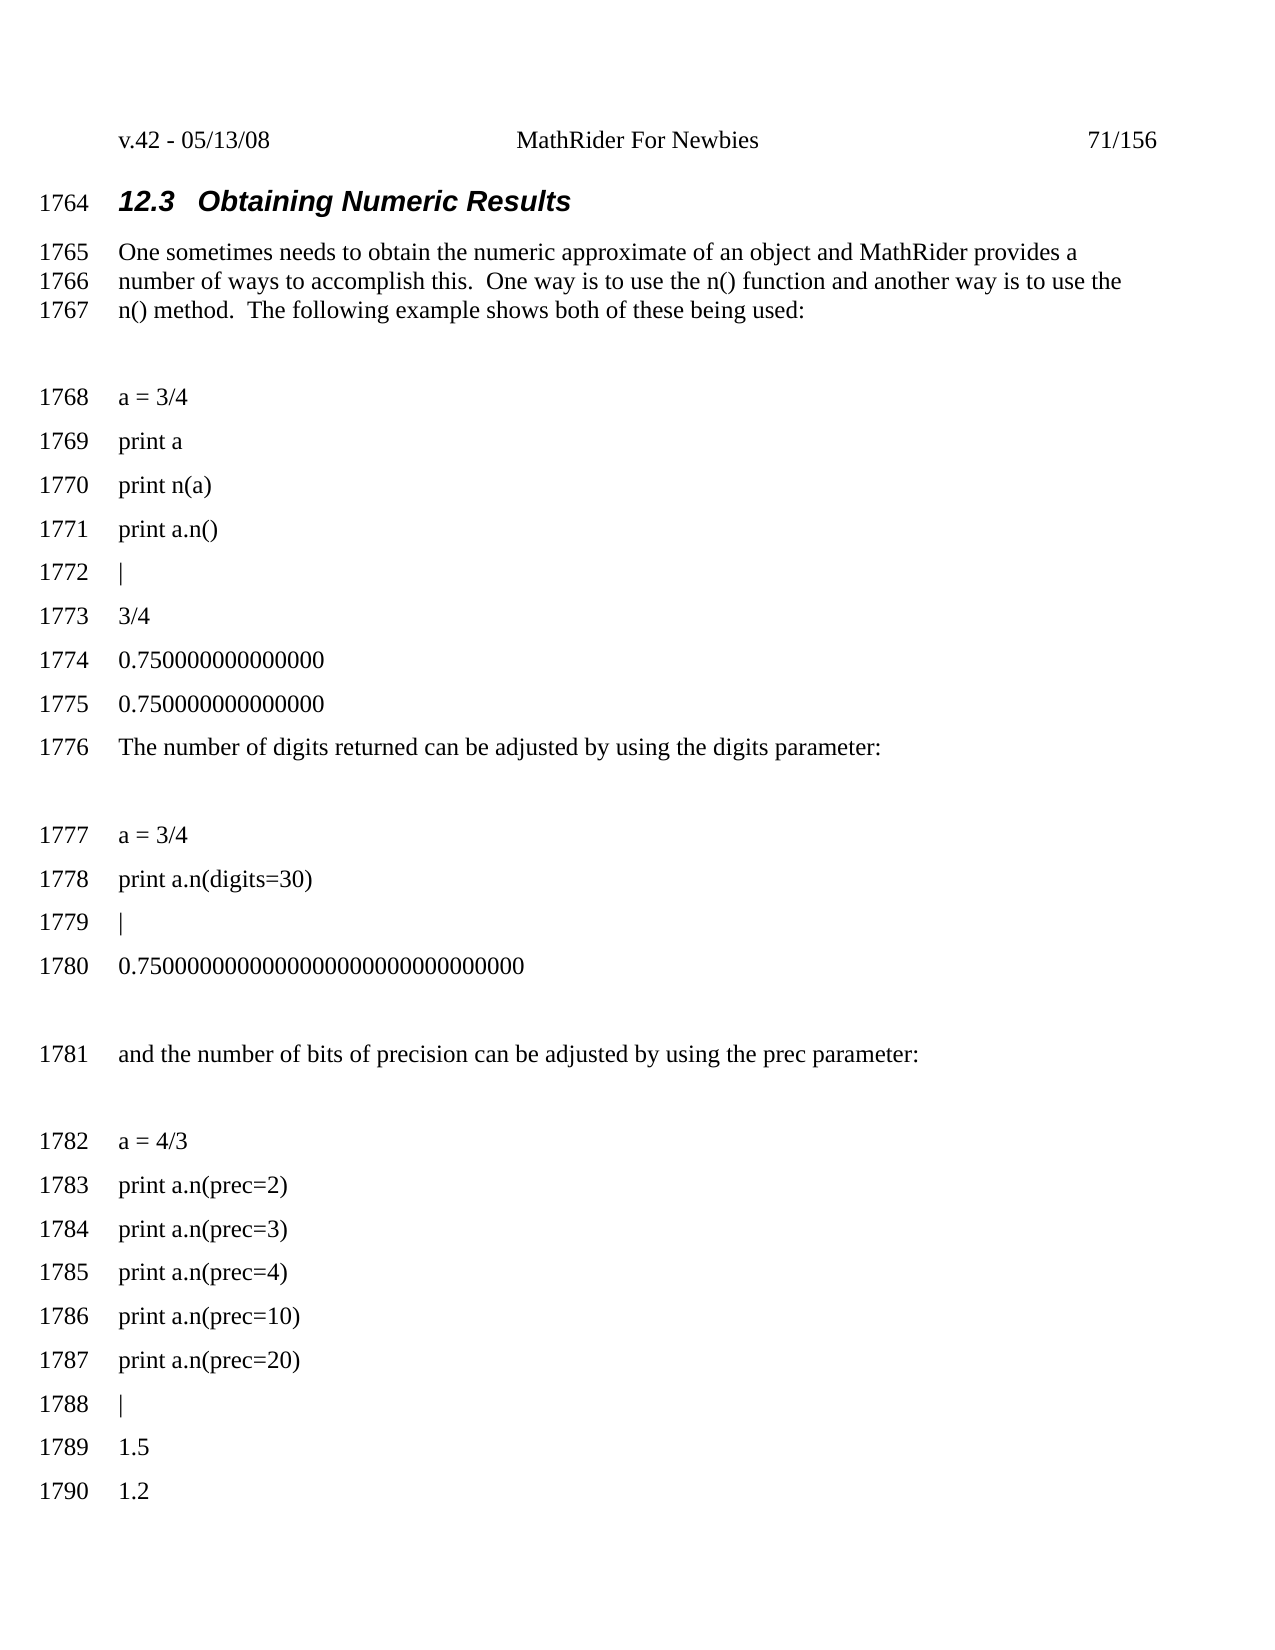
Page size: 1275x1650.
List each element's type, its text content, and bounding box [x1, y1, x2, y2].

text a = 4/3 [118, 1126, 1157, 1155]
text 0.7500000000000000000000000000000 [118, 951, 1157, 980]
text 0.750000000000000 [118, 689, 1157, 717]
text 1.5 [118, 1432, 1157, 1461]
text | [118, 907, 1157, 936]
text print a [118, 426, 1157, 455]
text print a.n(prec=3) [118, 1214, 1157, 1242]
subtitle Obtaining Numeric Results [118, 184, 1157, 217]
text 0.750000000000000 [118, 645, 1157, 674]
text 3/4 [118, 601, 1157, 630]
text print a.n(prec=10) [118, 1301, 1157, 1330]
text print a.n(prec=2) [118, 1170, 1157, 1199]
text print n(a) [118, 470, 1157, 499]
text print a.n(digits=30) [118, 864, 1157, 892]
text print a.n(prec=4) [118, 1257, 1157, 1286]
text a = 3/4 [118, 382, 1157, 411]
text 1.2 [118, 1476, 1157, 1505]
text print a.n(prec=20) [118, 1345, 1157, 1374]
text and the number of bits of precision can be adjusted by using the prec parameter: [118, 1039, 1157, 1067]
text | [118, 557, 1157, 586]
text a = 3/4 [118, 820, 1157, 849]
text | [118, 1389, 1157, 1417]
text The number of digits returned can be adjusted by using the digits parameter: [118, 732, 1157, 761]
text One sometimes needs to obtain the numeric approximate of an object and MathRider provides a number of ways to accomplish this. One way is to use the n() function and another way is to use the n() method. The following example shows both of these being used: [118, 237, 1157, 324]
text print a.n() [118, 514, 1157, 542]
